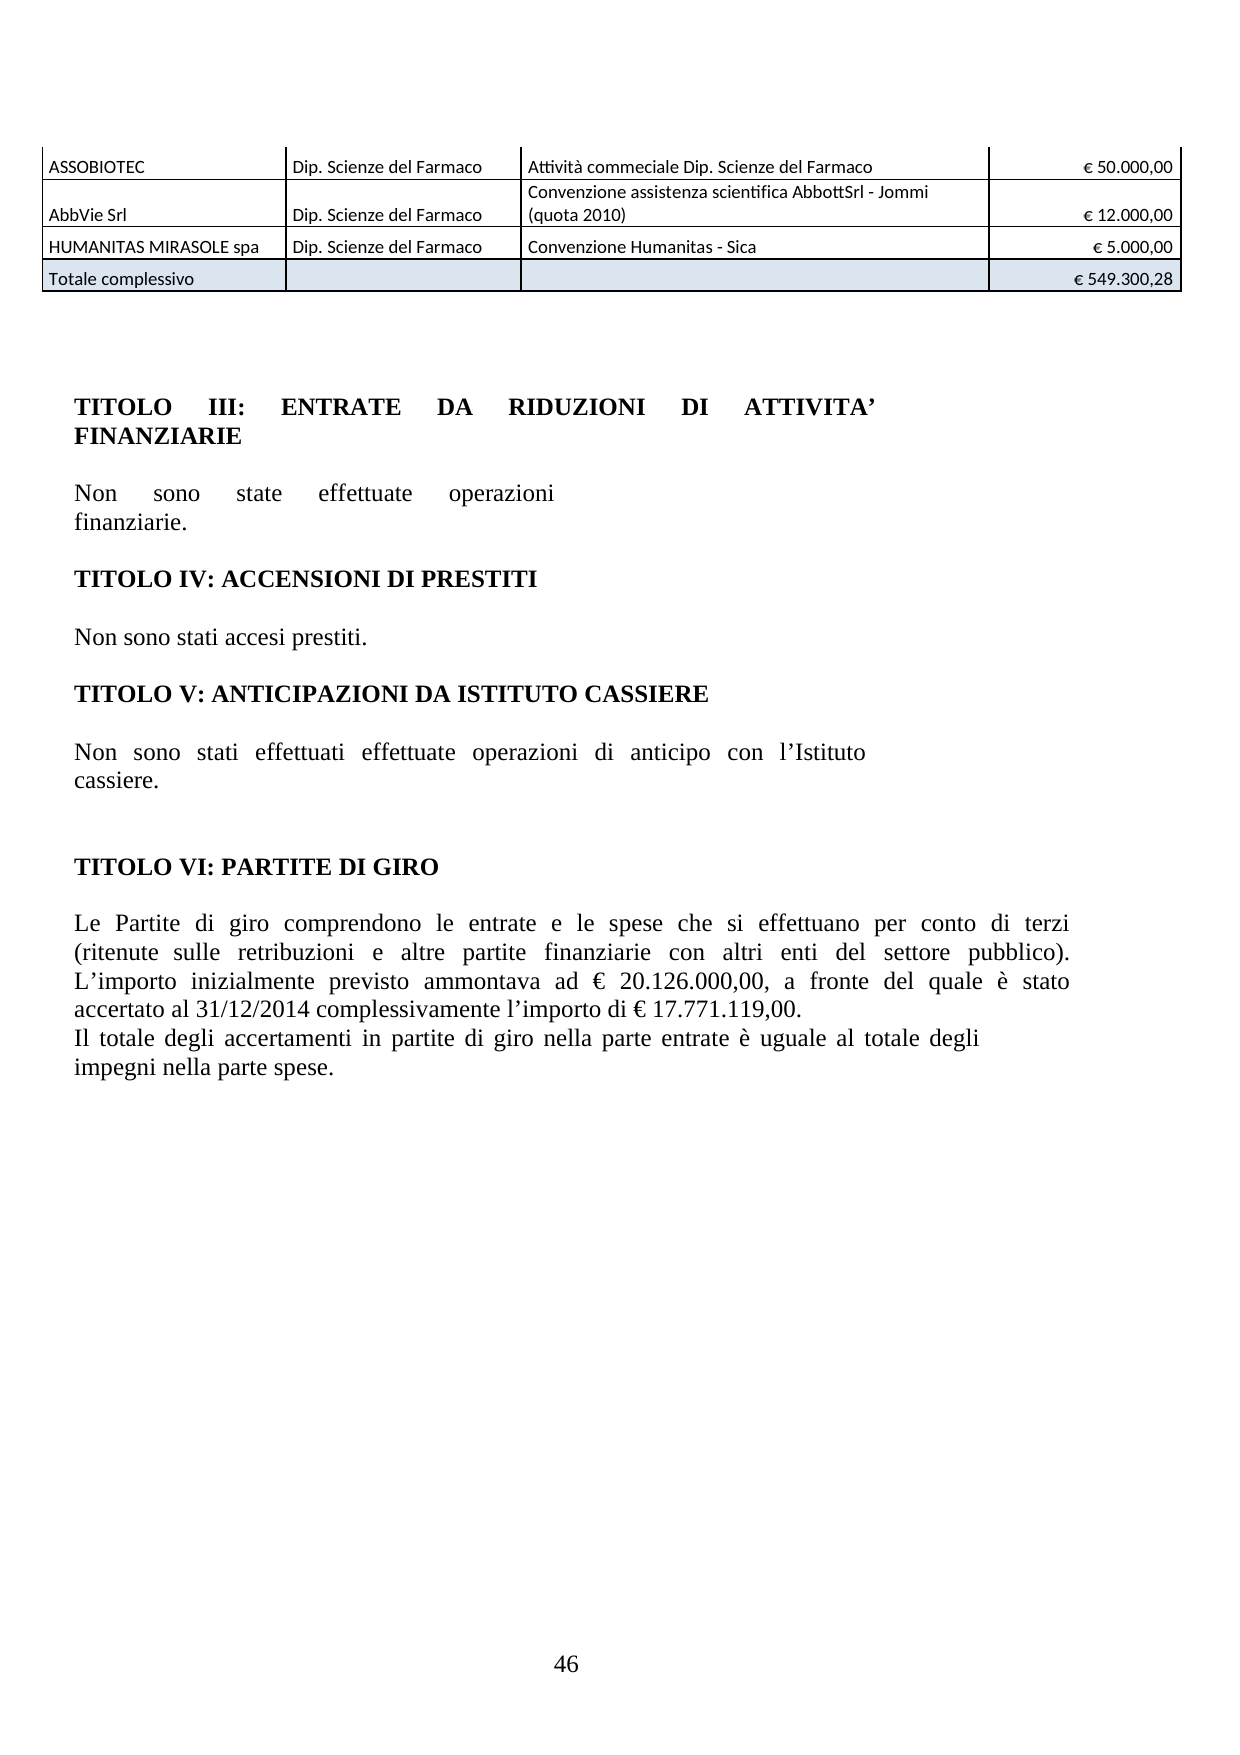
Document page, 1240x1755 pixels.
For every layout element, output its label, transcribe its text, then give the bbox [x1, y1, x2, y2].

table_cell Dip. Scienze del Farmaco [287, 227, 520, 258]
subtitle TITOLO III: ENTRATE DA RIDUZIONI DI ATTIVITA’ FINANZIARIE [74, 392, 876, 449]
table_cell HUMANITAS MIRASOLE spa [43, 227, 285, 258]
table_cell Convenzione assistenza scientifica AbbottSrl - Jommi (quota 2010) [522, 180, 988, 226]
table_cell Dip. Scienze del Farmaco [287, 180, 520, 226]
subtitle TITOLO IV: ACCENSIONI DI PRESTITI [74, 564, 538, 593]
table_header Attività commeciale Dip. Scienze del Farmaco [522, 147, 988, 179]
table_cell [522, 260, 988, 290]
text Il totale degli accertamenti in partite di giro nella parte entrate è uguale al totale degli impegni nella parte spese. [74, 1023, 1070, 1081]
table_cell [287, 260, 520, 290]
table_cell Totale complessivo [43, 260, 285, 290]
subtitle TITOLO V: ANTICIPAZIONI DA ISTITUTO CASSIERE [74, 679, 710, 708]
text Non sono stati accesi prestiti. [74, 622, 368, 650]
text Le Partite di giro comprendono le entrate e le spese che si effettuano per conto di terzi (ritenute sulle retribuzioni e altre partite finanziarie con altri enti del settore pubblico). L’importo inizialmente previsto ammontava ad € 20.126.000,00, a fronte del quale è stato accertato al 31/12/2014 complessivamente l’importo di € 17.771.119,00. [74, 909, 1070, 1023]
subtitle TITOLO VI: PARTITE DI GIRO [74, 852, 439, 881]
table_cell € 12.000,00 [990, 180, 1180, 226]
table_cell AbbVie Srl [43, 180, 285, 226]
text Non sono state effettuate operazioni finanziarie. [74, 478, 554, 535]
table_cell Convenzione Humanitas - Sica [522, 227, 988, 258]
table_header € 50.000,00 [990, 147, 1180, 179]
table_header Dip. Scienze del Farmaco [287, 147, 520, 179]
table_cell € 5.000,00 [990, 227, 1180, 258]
text Non sono stati effettuati effettuate operazioni di anticipo con l’Istituto cassiere. [74, 737, 866, 794]
table_header ASSOBIOTEC [43, 147, 285, 179]
table_cell € 549.300,28 [990, 260, 1180, 290]
